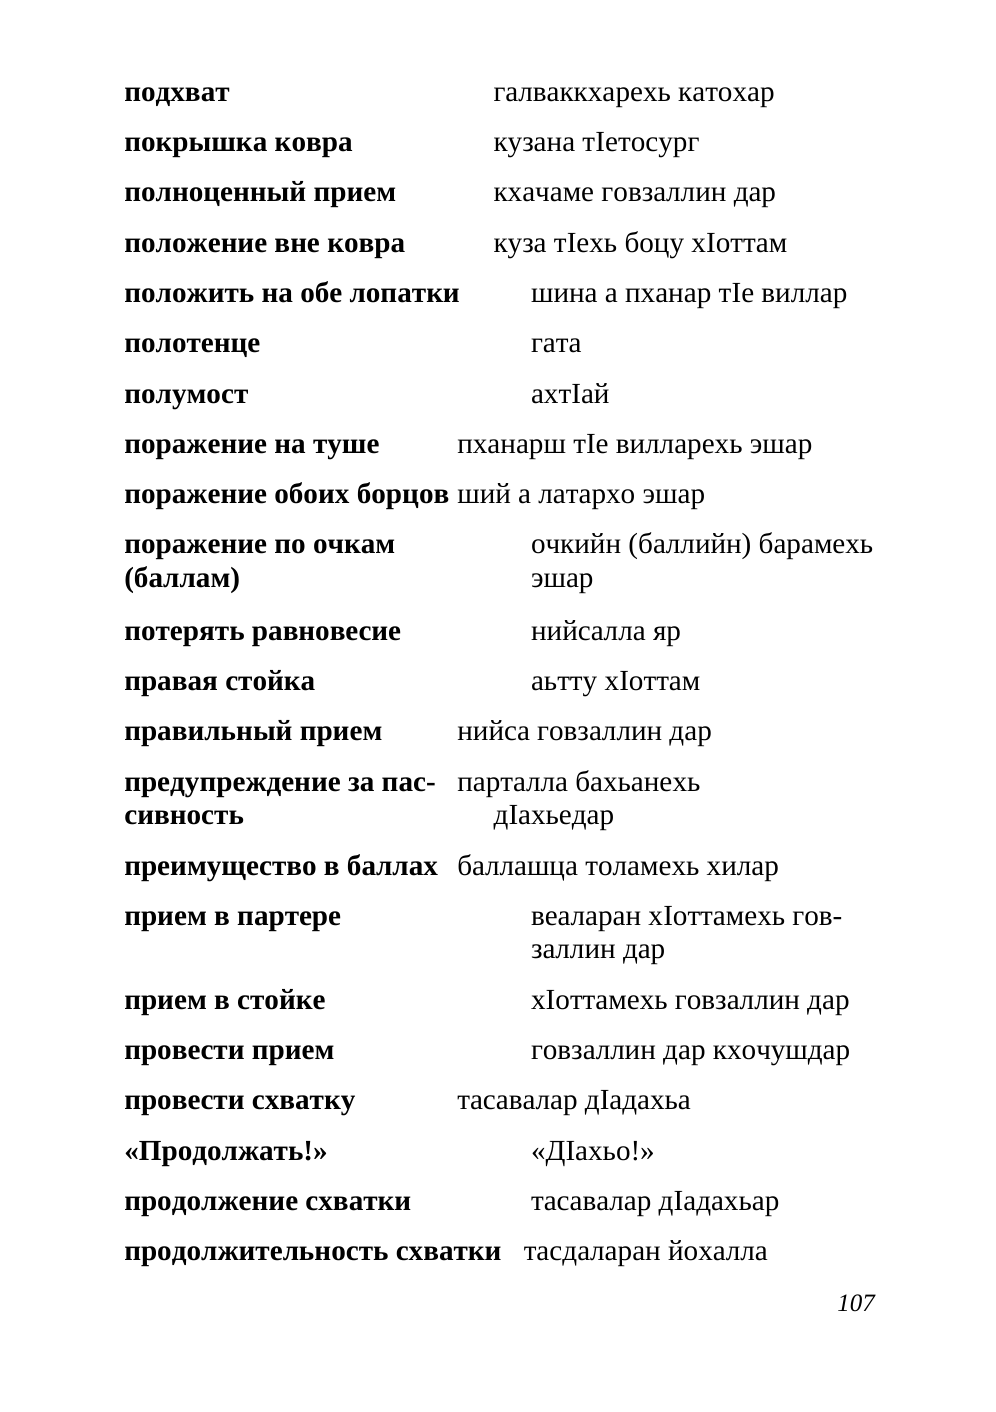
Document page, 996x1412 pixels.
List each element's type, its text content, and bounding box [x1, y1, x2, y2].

text поражение на туше пханарш тIе вилларехь эшар [124, 426, 883, 459]
text продолжение схватки тасавалар дIадахьар [124, 1183, 883, 1217]
text провести схватку тасавалар дIадахьа [124, 1082, 883, 1116]
text сивность дIахьедар [124, 797, 883, 831]
text преимущество в баллах баллашца толамехь хилар [124, 848, 883, 881]
text предупреждение за пас- парталла бахьанехь [124, 764, 883, 797]
text полноценный прием кхачаме говзаллин дар [124, 174, 883, 208]
text поражение по очкам очкийн (баллийн) барамехь [124, 527, 883, 560]
text «Продолжать!» «ДIахьо!» [124, 1133, 883, 1166]
text положение вне ковра куза тIехь боцу хIоттам [124, 225, 883, 258]
text полумост ахтIай [124, 376, 883, 409]
text прием в партере веаларан хIоттамехь гов- [124, 898, 883, 932]
text потерять равновесие нийсалла яр [124, 613, 883, 646]
text заллин дар [124, 932, 883, 965]
text подхват галваккхарехь катохар [124, 74, 883, 107]
text поражение обоих борцов ший а латархо эшар [124, 476, 883, 510]
text правильный прием нийса говзаллин дар [124, 713, 883, 747]
text продолжительность схватки тасдаларан йохалла [124, 1233, 883, 1267]
text провести прием говзаллин дар кхочушдар [124, 1032, 883, 1066]
text полотенце гата [124, 325, 883, 359]
text покрышка ковра кузана тIетосург [124, 124, 883, 158]
text (баллам) эшар [124, 560, 883, 594]
text правая стойка аьтту хIоттам [124, 663, 883, 697]
text прием в стойке хIоттамехь говзаллин дар [124, 982, 883, 1015]
text положить на обе лопатки шина а пханар тIе виллар [124, 275, 883, 309]
